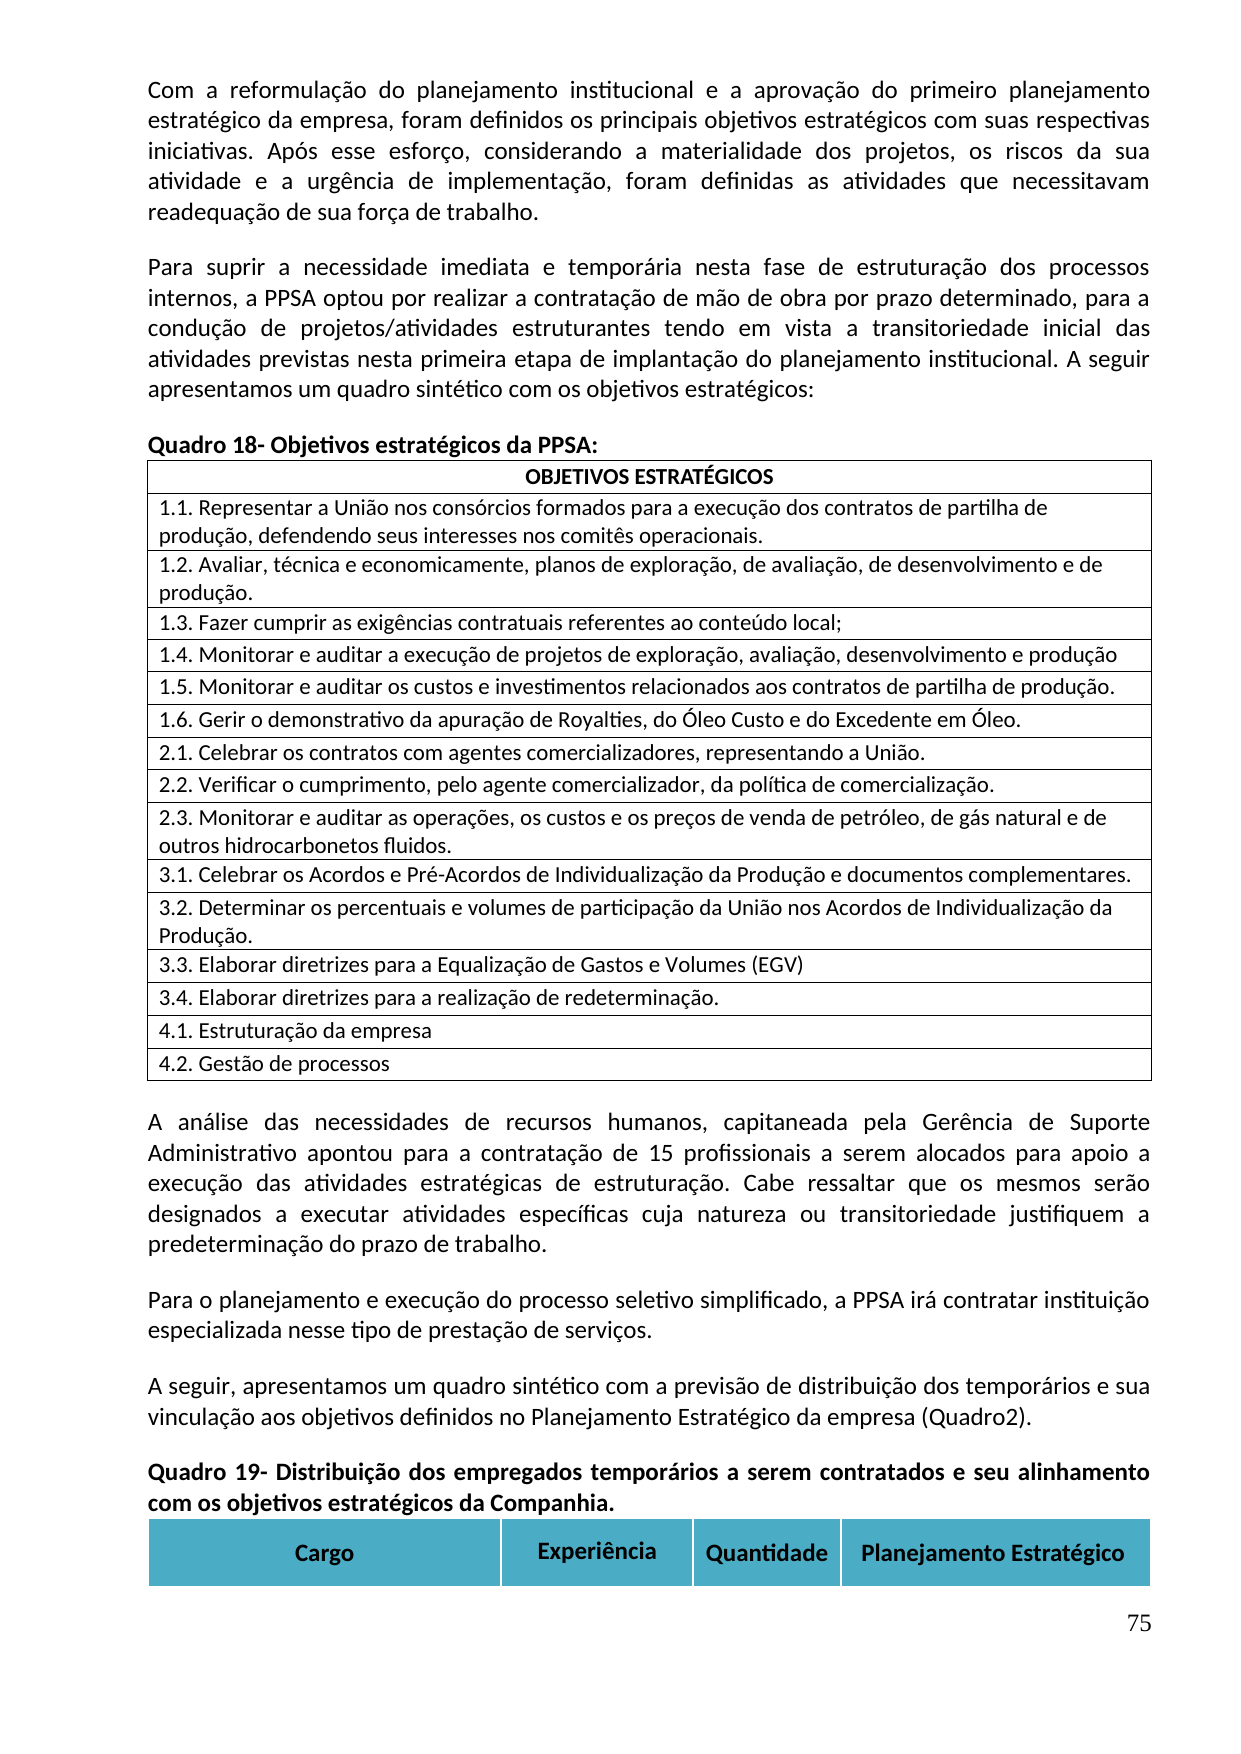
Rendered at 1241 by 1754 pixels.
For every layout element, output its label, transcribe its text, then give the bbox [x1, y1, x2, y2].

table_cell 1.3. Fazer cumprir as exigências contratuais referentes ao conteúdo local; [148, 608, 1151, 639]
text Quadro 18- Objetivos estratégicos da PPSA: [148, 429, 1152, 459]
text Quadro 19- Distribuição dos empregados temporários a serem contratados e seu alinhamento com os objetivos estratégicos da Companhia. [148, 1456, 1152, 1517]
table_header Cargo [149, 1519, 500, 1586]
text Para suprir a necessidade imediata e temporária nesta fase de estruturação dos processos internos, a PPSA optou por realizar a contratação de mão de obra por prazo determinado, para a condução de projetos/atividades estruturantes tendo em vista a transitoriedade inicial das atividades previstas nesta primeira etapa de implantação do planejamento institucional. A seguir apresentamos um quadro sintético com os objetivos estratégicos: [148, 251, 1152, 404]
table_cell 2.3. Monitorar e auditar as operações, os custos e os preços de venda de petróleo, de gás natural e de outros hidrocarbonetos fluidos. [148, 803, 1151, 859]
table_cell 3.4. Elaborar diretrizes para a realização de redeterminação. [148, 983, 1151, 1015]
table_cell 1.4. Monitorar e auditar a execução de projetos de exploração, avaliação, desenvolvimento e produção [148, 640, 1151, 671]
text A seguir, apresentamos um quadro sintético com a previsão de distribuição dos temporários e sua vinculação aos objetivos definidos no Planejamento Estratégico da empresa (Quadro2). [148, 1370, 1152, 1431]
table_header OBJETIVOS ESTRATÉGICOS [148, 461, 1151, 492]
table_cell 4.2. Gestão de processos [148, 1049, 1151, 1080]
table_header Quantidade [694, 1519, 840, 1586]
table_cell 3.3. Elaborar diretrizes para a Equalização de Gastos e Volumes (EGV) [148, 950, 1151, 982]
text Para o planejamento e execução do processo seletivo simplificado, a PPSA irá contratar instituição especializada nesse tipo de prestação de serviços. [148, 1284, 1152, 1345]
table_cell 1.6. Gerir o demonstrativo da apuração de Royalties, do Óleo Custo e do Excedente em Óleo. [148, 705, 1151, 737]
text Com a reformulação do planejamento institucional e a aprovação do primeiro planejamento estratégico da empresa, foram definidos os principais objetivos estratégicos com suas respectivas iniciativas. Após esse esforço, considerando a materialidade dos projetos, os riscos da sua atividade e a urgência de implementação, foram definidas as atividades que necessitavam readequação de sua força de trabalho. [148, 74, 1152, 226]
table_cell 3.1. Celebrar os Acordos e Pré-Acordos de Individualização da Produção e documentos complementares. [148, 860, 1151, 892]
table_cell 1.5. Monitorar e auditar os custos e investimentos relacionados aos contratos de partilha de produção. [148, 672, 1151, 704]
table_header Planejamento Estratégico [842, 1519, 1150, 1586]
table_cell 3.2. Determinar os percentuais e volumes de participação da União nos Acordos de Individualização da Produção. [148, 893, 1151, 949]
table_header Experiência [502, 1519, 692, 1586]
table_cell 2.1. Celebrar os contratos com agentes comercializadores, representando a União. [148, 738, 1151, 769]
table_cell 4.1. Estruturação da empresa [148, 1016, 1151, 1048]
table_cell 1.2. Avaliar, técnica e economicamente, planos de exploração, de avaliação, de desenvolvimento e de produção. [148, 551, 1151, 607]
text A análise das necessidades de recursos humanos, capitaneada pela Gerência de Suporte Administrativo apontou para a contratação de 15 profissionais a serem alocados para apoio a execução das atividades estratégicas de estruturação. Cabe ressaltar que os mesmos serão designados a executar atividades específicas cuja natureza ou transitoriedade justifiquem a predeterminação do prazo de trabalho. [148, 1106, 1152, 1259]
table_cell 2.2. Verificar o cumprimento, pelo agente comercializador, da política de comercialização. [148, 770, 1151, 802]
table_cell 1.1. Representar a União nos consórcios formados para a execução dos contratos de partilha de produção, defendendo seus interesses nos comitês operacionais. [148, 494, 1151, 549]
